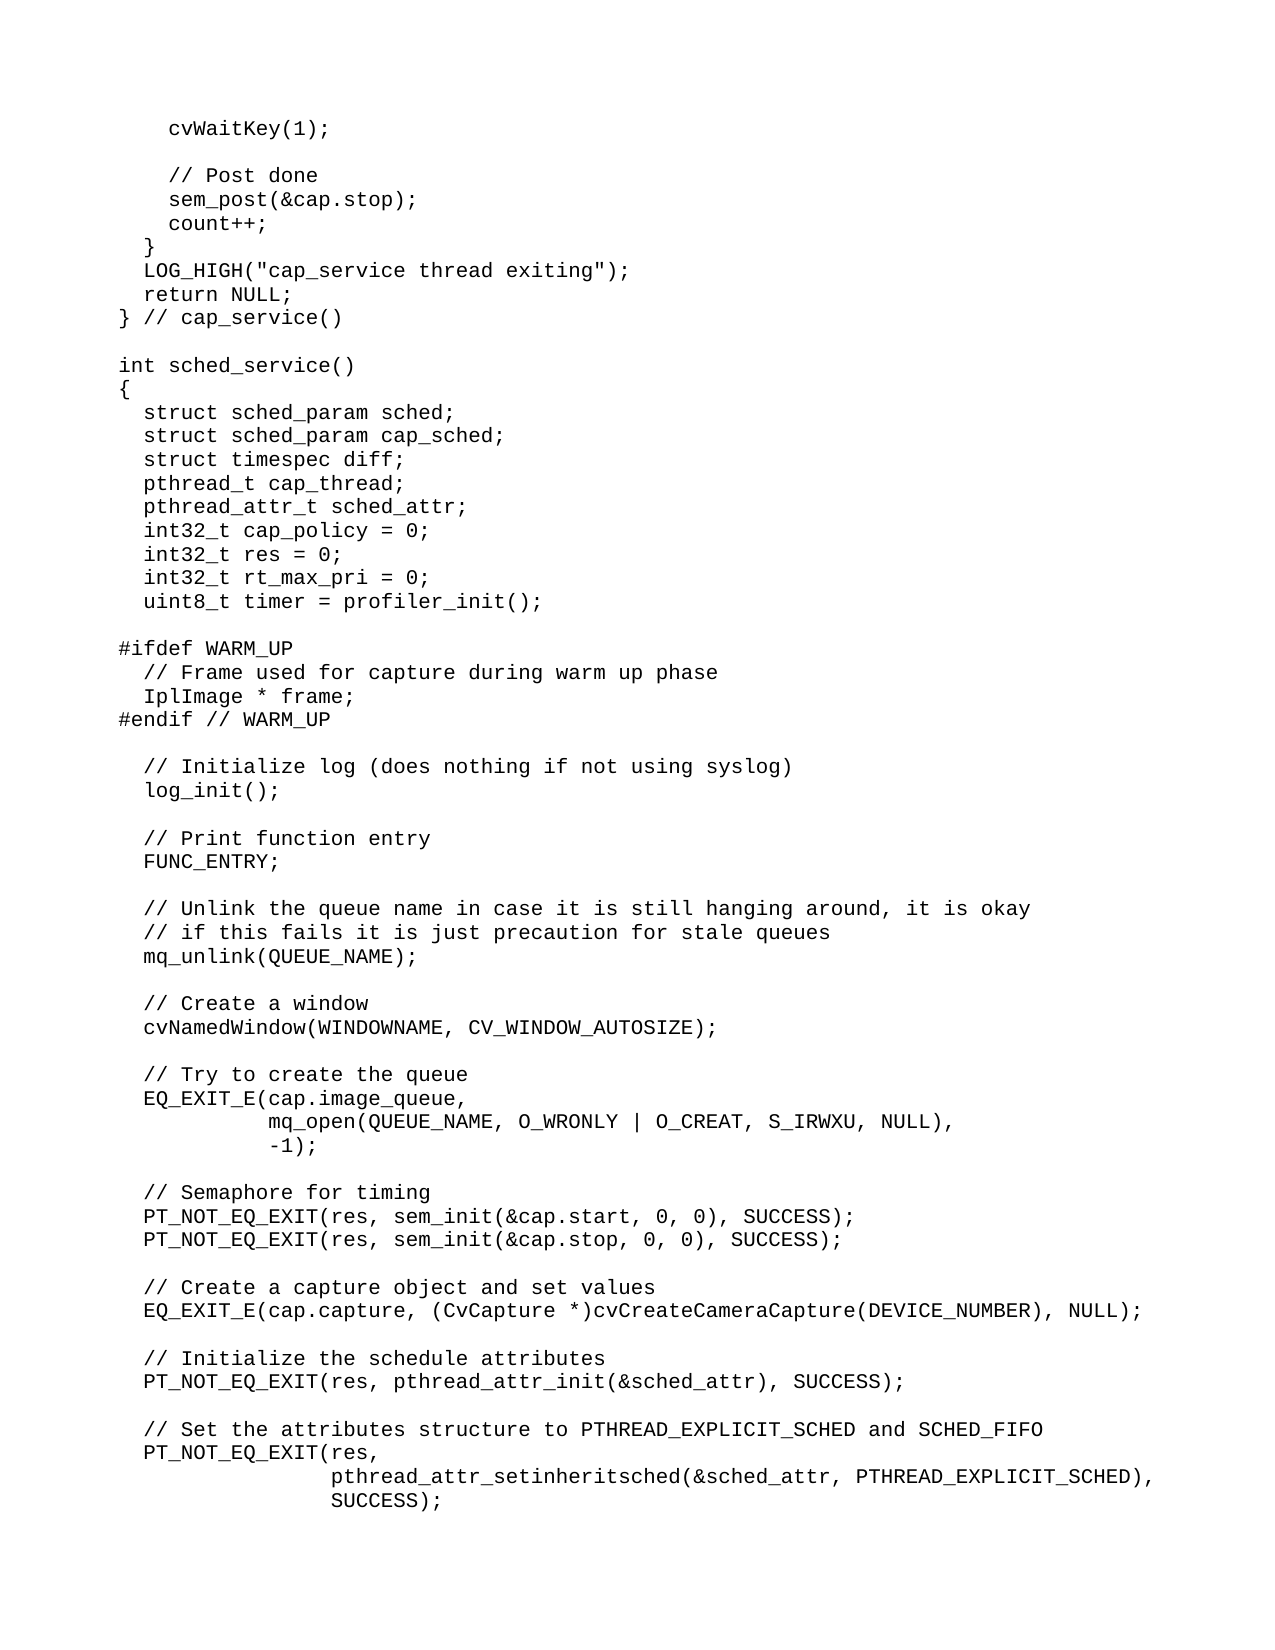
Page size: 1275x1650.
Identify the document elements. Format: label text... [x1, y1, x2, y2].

text -1); [118, 1135, 1157, 1158]
text pthread_attr_setinheritsched(&sched_attr, PTHREAD_EXPLICIT_SCHED), [118, 1466, 1157, 1489]
text SUCCESS); [118, 1489, 1157, 1513]
text // Print function entry [118, 827, 1157, 851]
text EQ_EXIT_E(cap.capture, (CvCapture *)cvCreateCameraCapture(DEVICE_NUMBER), NULL); [118, 1300, 1157, 1324]
text // Create a capture object and set values [118, 1277, 1157, 1300]
text int sched_service() [118, 354, 1157, 378]
text // Initialize log (does nothing if not using syslog) [118, 757, 1157, 780]
text #endif // WARM_UP [118, 709, 1157, 733]
text int32_t cap_policy = 0; [118, 520, 1157, 544]
text PT_NOT_EQ_EXIT(res, pthread_attr_init(&sched_attr), SUCCESS); [118, 1371, 1157, 1395]
text mq_open(QUEUE_NAME, O_WRONLY | O_CREAT, S_IRWXU, NULL), [118, 1111, 1157, 1135]
text struct timespec diff; [118, 449, 1157, 473]
text // Create a window [118, 993, 1157, 1017]
text PT_NOT_EQ_EXIT(res, sem_init(&cap.stop, 0, 0), SUCCESS); [118, 1229, 1157, 1253]
text // Post done [118, 165, 1157, 189]
text // Try to create the queue [118, 1064, 1157, 1088]
text cvNamedWindow(WINDOWNAME, CV_WINDOW_AUTOSIZE); [118, 1017, 1157, 1040]
text int32_t res = 0; [118, 544, 1157, 567]
text pthread_attr_t sched_attr; [118, 496, 1157, 520]
text PT_NOT_EQ_EXIT(res, [118, 1442, 1157, 1466]
text // Initialize the schedule attributes [118, 1348, 1157, 1371]
text #ifdef WARM_UP [118, 638, 1157, 662]
text } [118, 236, 1157, 260]
text pthread_t cap_thread; [118, 473, 1157, 496]
text mq_unlink(QUEUE_NAME); [118, 946, 1157, 969]
text cvWaitKey(1); [118, 118, 1157, 142]
text // if this fails it is just precaution for stale queues [118, 922, 1157, 946]
text // Unlink the queue name in case it is still hanging around, it is okay [118, 898, 1157, 922]
text sem_post(&cap.stop); [118, 189, 1157, 213]
text EQ_EXIT_E(cap.image_queue, [118, 1088, 1157, 1111]
text return NULL; [118, 284, 1157, 307]
text count++; [118, 213, 1157, 236]
text // Frame used for capture during warm up phase [118, 662, 1157, 686]
text uint8_t timer = profiler_init(); [118, 591, 1157, 615]
text // Set the attributes structure to PTHREAD_EXPLICIT_SCHED and SCHED_FIFO [118, 1419, 1157, 1442]
text { [118, 378, 1157, 402]
text // Semaphore for timing [118, 1182, 1157, 1206]
text int32_t rt_max_pri = 0; [118, 567, 1157, 591]
text } // cap_service() [118, 307, 1157, 331]
text struct sched_param sched; [118, 402, 1157, 426]
text LOG_HIGH("cap_service thread exiting"); [118, 260, 1157, 284]
text struct sched_param cap_sched; [118, 426, 1157, 449]
text IplImage * frame; [118, 686, 1157, 709]
text log_init(); [118, 780, 1157, 804]
text PT_NOT_EQ_EXIT(res, sem_init(&cap.start, 0, 0), SUCCESS); [118, 1206, 1157, 1229]
text FUNC_ENTRY; [118, 851, 1157, 875]
